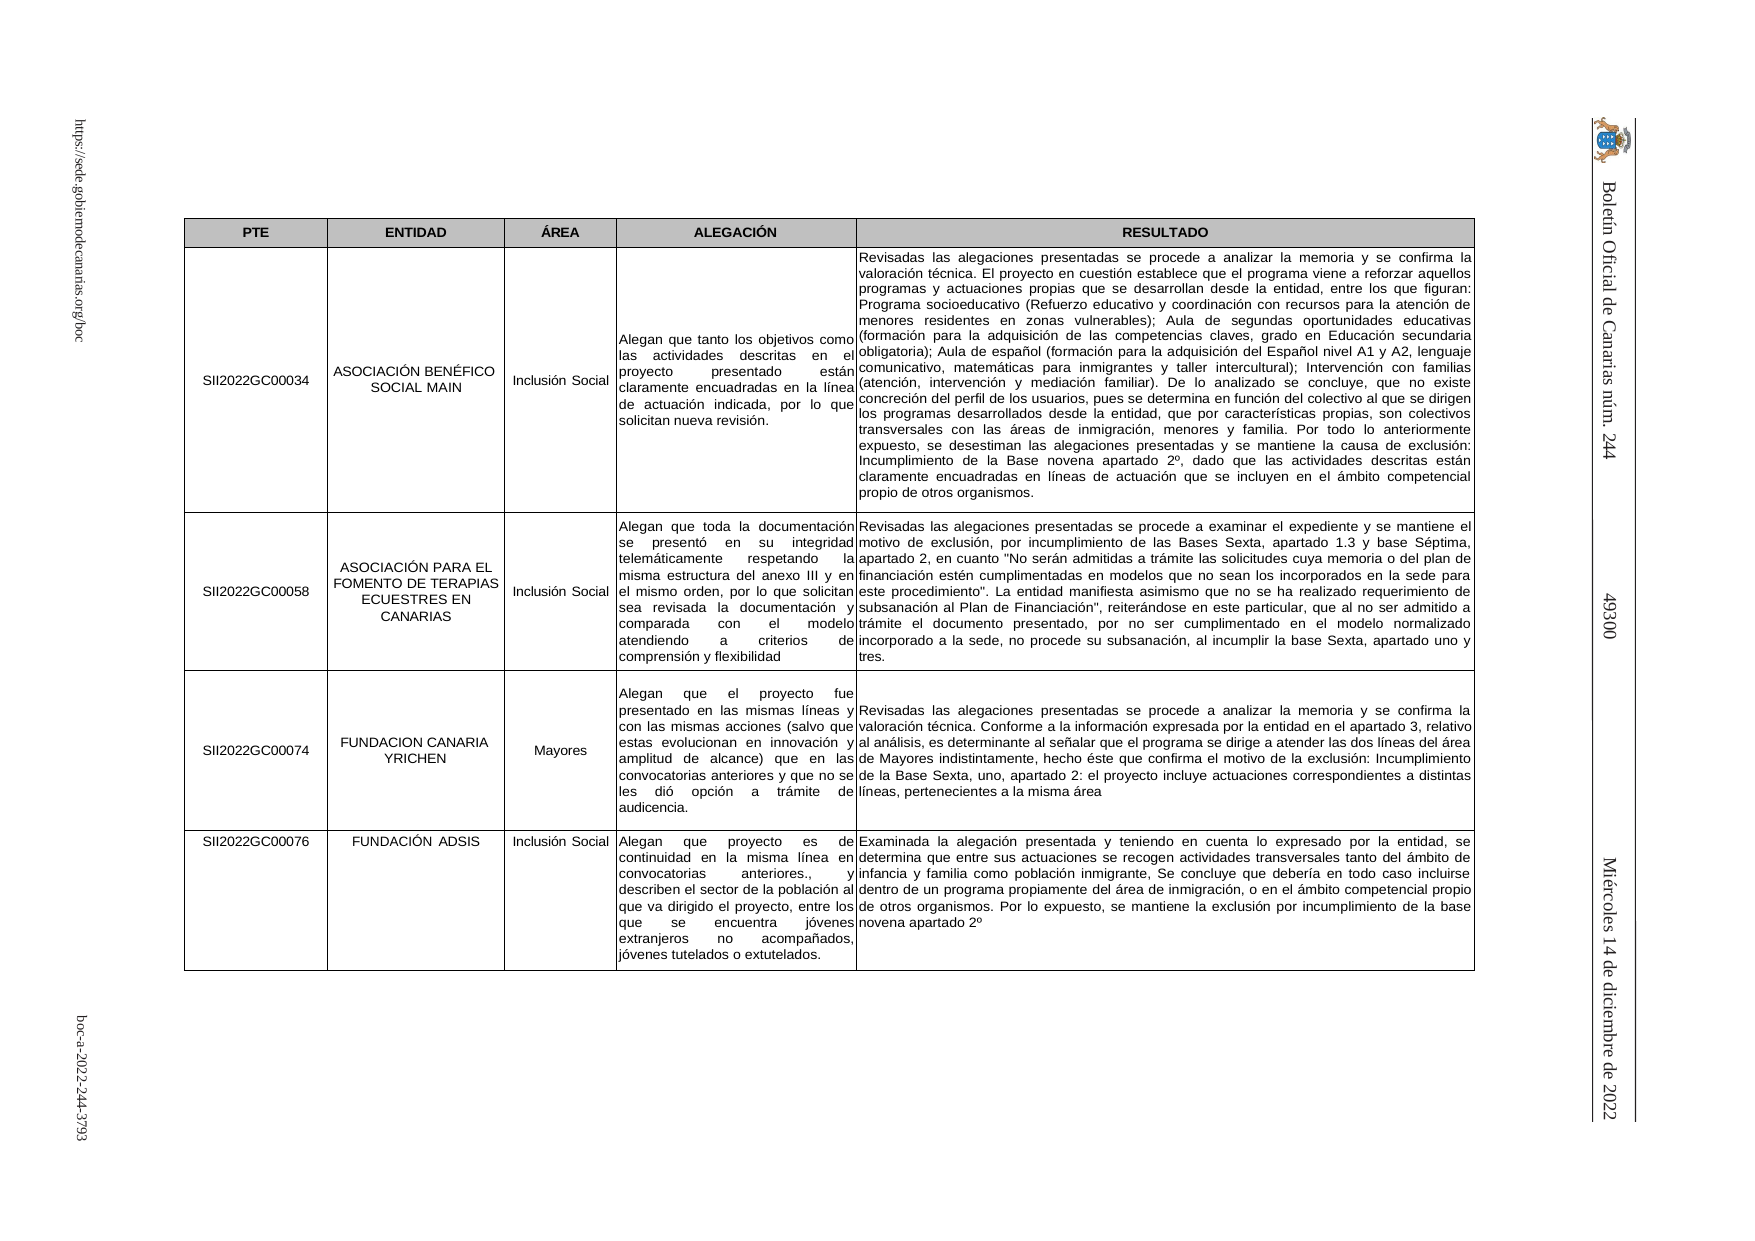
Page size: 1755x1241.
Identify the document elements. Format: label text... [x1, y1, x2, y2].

table_header ALEGACIÓN [617, 219, 856, 247]
table_cell Revisadas las alegaciones presentadas se procede a analizar la memoria y se confirma la valoración técnica. El proyecto en cuestión establece que el programa viene a reforzar aquellos programas y actuaciones propias que se desarrollan desde la entidad, entre los que figuran: Programa socioeducativo (Refuerzo educativo y coordinación con recursos para la atención de menores residentes en zonas vulnerables); Aula de segundas oportunidades educativas (formación para la adquisición de las competencias claves, grado en Educación secundaria obligatoria); Aula de español (formación para la adquisición del Español nivel A1 y A2, lenguaje comunicativo, matemáticas para inmigrantes y taller intercultural); Intervención con familias (atención, intervención y mediación familiar). De lo analizado se concluye, que no existe concreción del perfil de los usuarios, pues se determina en función del colectivo al que se dirigen los programas desarrollados desde la entidad, que por características propias, son colectivos transversales con las áreas de inmigración, menores y familia. Por todo lo anteriormente expuesto, se desestiman las alegaciones presentadas y se mantiene la causa de exclusión: Incumplimiento de la Base novena apartado 2º, dado que las actividades descritas están claramente encuadradas en líneas de actuación que se incluyen en el ámbito competencial propio de otros organismos. [857, 248, 1474, 512]
table_cell Inclusión Social [505, 248, 616, 512]
table_cell Alegan que proyecto es de continuidad en la misma línea en convocatorias anteriores., y describen el sector de la población al que va dirigido el proyecto, entre los que se encuentra jóvenes extranjeros no acompañados, jóvenes tutelados o extutelados. [617, 831, 856, 970]
table_cell Alegan que tanto los objetivos como las actividades descritas en el proyecto presentado están claramente encuadradas en la línea de actuación indicada, por lo que solicitan nueva revisión. [617, 248, 856, 512]
table_cell SII2022GC00076 [185, 831, 327, 970]
table_cell SII2022GC00034 [185, 248, 327, 512]
table_cell SII2022GC00074 [185, 671, 327, 830]
text Miércoles 14 de diciembre de 2022 [1600, 857, 1621, 1124]
table_cell Alegan que el proyecto fue presentado en las mismas líneas y con las mismas acciones (salvo que estas evolucionan en innovación y amplitud de alcance) que en las convocatorias anteriores y que no se les dió opción a trámite de audicencia. [617, 671, 856, 830]
table_cell ASOCIACIÓN PARA EL FOMENTO DE TERAPIAS ECUESTRES EN CANARIAS [328, 513, 504, 670]
text 49300 [1600, 593, 1621, 642]
table_cell Mayores [505, 671, 616, 830]
text https://sede.gobiernodecanarias.org/boc [72, 119, 89, 352]
table_cell Inclusión Social [505, 513, 616, 670]
table_header ENTIDAD [328, 219, 504, 247]
table_cell Revisadas las alegaciones presentadas se procede a analizar la memoria y se confirma la valoración técnica. Conforme a la información expresada por la entidad en el apartado 3, relativo al análisis, es determinante al señalar que el programa se dirige a atender las dos líneas del área de Mayores indistintamente, hecho éste que confirma el motivo de la exclusión: Incumplimiento de la Base Sexta, uno, apartado 2: el proyecto incluye actuaciones correspondientes a distintas líneas, pertenecientes a la misma área [857, 671, 1474, 830]
table_cell Inclusión Social [505, 831, 616, 970]
table_cell Examinada la alegación presentada y teniendo en cuenta lo expresado por la entidad, se determina que entre sus actuaciones se recogen actividades transversales tanto del ámbito de infancia y familia como población inmigrante, Se concluye que debería en todo caso incluirse dentro de un programa propiamente del área de inmigración, o en el ámbito competencial propio de otros organismos. Por lo expuesto, se mantiene la exclusión por incumplimiento de la base novena apartado 2º [857, 831, 1474, 970]
table_cell ASOCIACIÓN BENÉFICO SOCIAL MAIN [328, 248, 504, 512]
table_cell Alegan que toda la documentación se presentó en su integridad telemáticamente respetando la misma estructura del anexo III y en el mismo orden, por lo que solicitan sea revisada la documentación y comparada con el modelo atendiendo a criterios de comprensión y flexibilidad [617, 513, 856, 670]
text boc-a-2022-244-3793 [74, 1016, 91, 1145]
text Boletín Oficial de Canarias núm. 244 [1599, 181, 1621, 462]
table_header ÁREA [505, 219, 616, 247]
table_header RESULTADO [857, 219, 1474, 247]
table_cell FUNDACION CANARIA YRICHEN [328, 671, 504, 830]
table_cell Revisadas las alegaciones presentadas se procede a examinar el expediente y se mantiene el motivo de exclusión, por incumplimiento de las Bases Sexta, apartado 1.3 y base Séptima, apartado 2, en cuanto "No serán admitidas a trámite las solicitudes cuya memoria o del plan de financiación estén cumplimentadas en modelos que no sean los incorporados en la sede para este procedimiento". La entidad manifiesta asimismo que no se ha realizado requerimiento de subsanación al Plan de Financiación", reiterándose en este particular, que al no ser admitido a trámite el documento presentado, por no ser cumplimentado en el modelo normalizado incorporado a la sede, no procede su subsanación, al incumplir la base Sexta, apartado uno y tres. [857, 513, 1474, 670]
table_cell SII2022GC00058 [185, 513, 327, 670]
table_cell FUNDACIÓN ADSIS [328, 831, 504, 970]
table_header PTE [185, 219, 327, 247]
